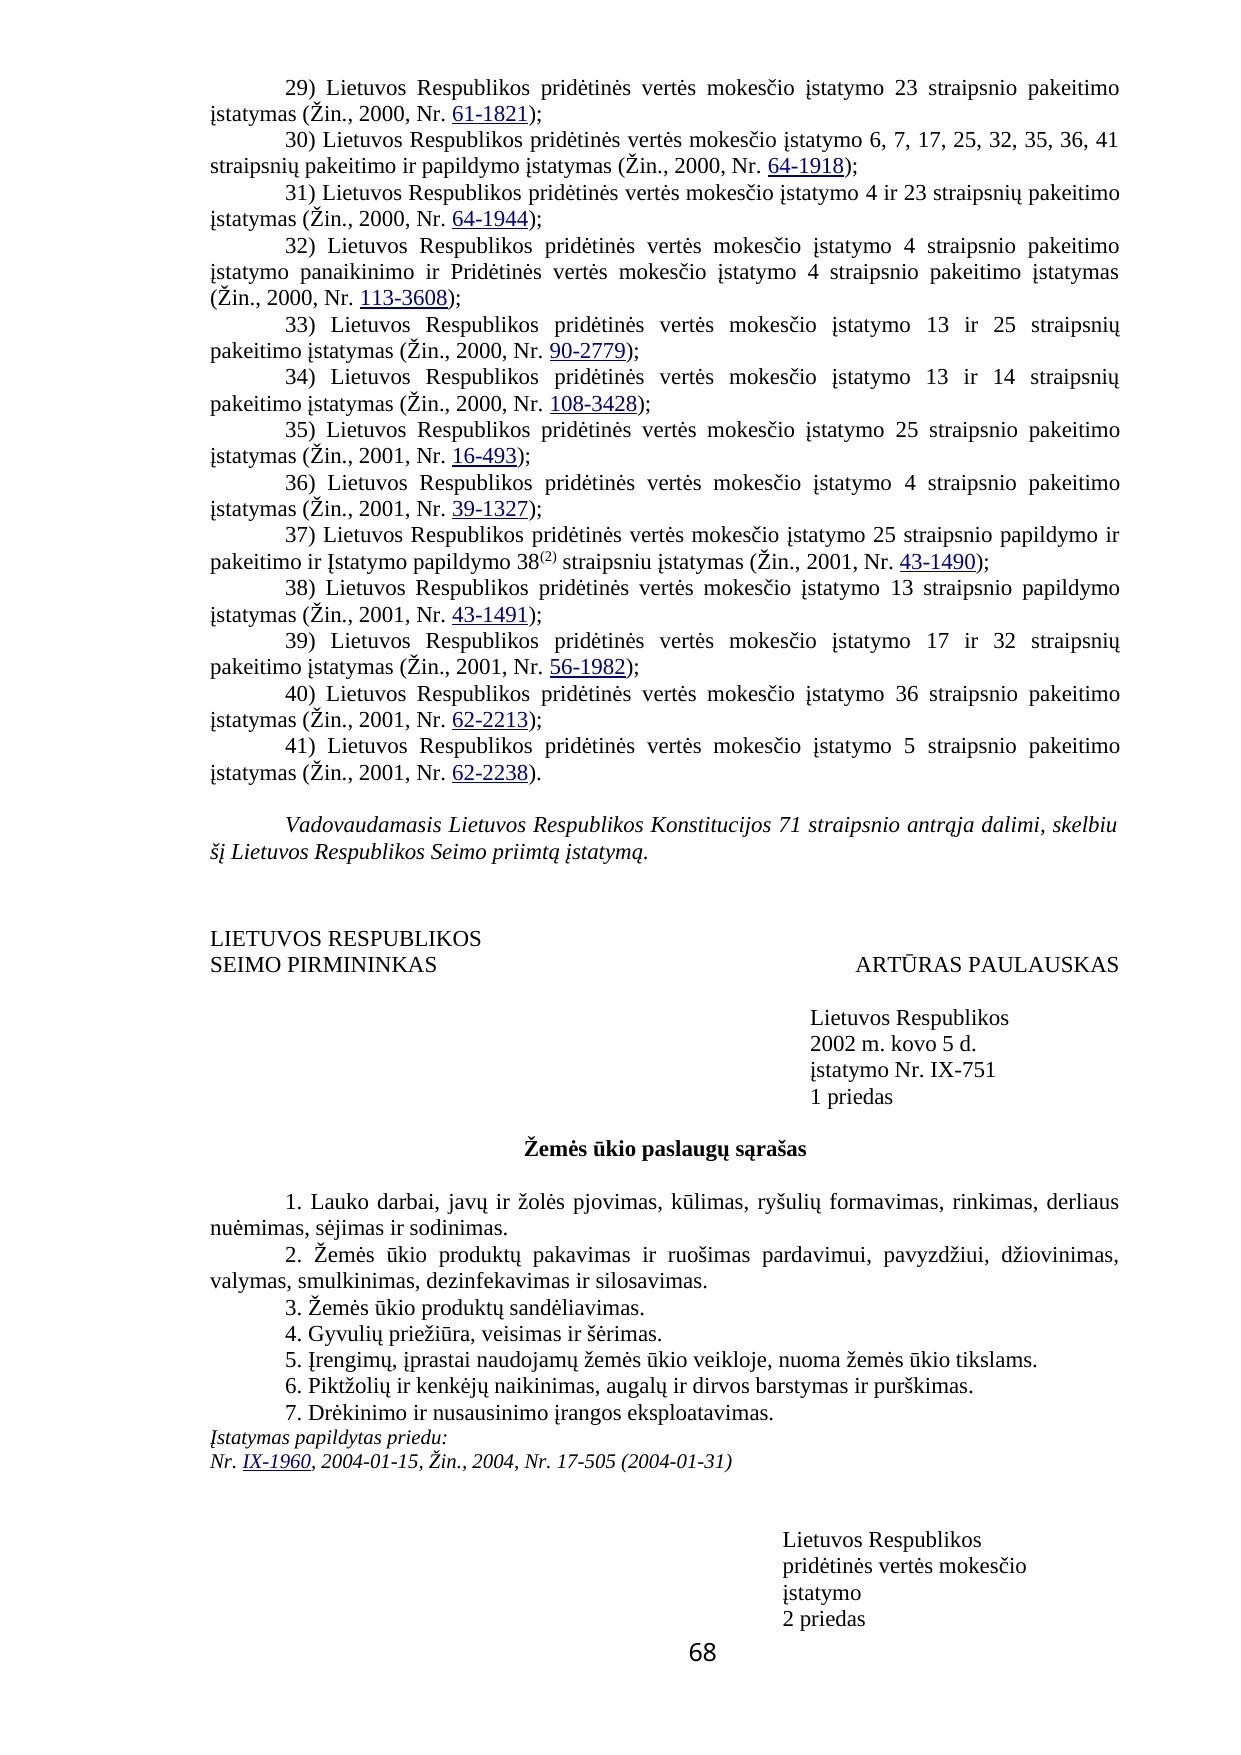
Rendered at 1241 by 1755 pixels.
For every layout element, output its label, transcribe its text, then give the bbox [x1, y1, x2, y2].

text 34) Lietuvos Respublikos pridėtinės vertės mokesčio įstatymo 13 ir 14 straipsnių pakeitimo įstatymas (Žin., 2000, Nr. 108-3428); [210, 363, 1120, 416]
text 31) Lietuvos Respublikos pridėtinės vertės mokesčio įstatymo 4 ir 23 straipsnių pakeitimo įstatymas (Žin., 2000, Nr. 64-1944); [210, 179, 1120, 232]
text 30) Lietuvos Respublikos pridėtinės vertės mokesčio įstatymo 6, 7, 17, 25, 32, 35, 36, 41 straipsnių pakeitimo ir papildymo įstatymas (Žin., 2000, Nr. 64-1918); [210, 126, 1120, 179]
text 5. Įrengimų, įprastai naudojamų žemės ūkio veikloje, nuoma žemės ūkio tikslams. [210, 1346, 1120, 1373]
text Žemės ūkio paslaugų sąrašas [210, 1135, 1120, 1162]
text 2 priedas [210, 1605, 1120, 1632]
text 40) Lietuvos Respublikos pridėtinės vertės mokesčio įstatymo 36 straipsnio pakeitimo įstatymas (Žin., 2001, Nr. 62-2213); [210, 680, 1120, 732]
text SEIMO PIRMININKAS ARTŪRAS PAULAUSKAS [210, 951, 1120, 977]
text 32) Lietuvos Respublikos pridėtinės vertės mokesčio įstatymo 4 straipsnio pakeitimo įstatymo panaikinimo ir Pridėtinės vertės mokesčio įstatymo 4 straipsnio pakeitimo įstatymas (Žin., 2000, Nr. 113-3608); [210, 232, 1120, 311]
text 39) Lietuvos Respublikos pridėtinės vertės mokesčio įstatymo 17 ir 32 straipsnių pakeitimo įstatymas (Žin., 2001, Nr. 56-1982); [210, 627, 1120, 680]
text 38) Lietuvos Respublikos pridėtinės vertės mokesčio įstatymo 13 straipsnio papildymo įstatymas (Žin., 2001, Nr. 43-1491); [210, 574, 1120, 627]
text 4. Gyvulių priežiūra, veisimas ir šėrimas. [210, 1320, 1120, 1346]
text 6. Piktžolių ir kenkėjų naikinimas, augalų ir dirvos barstymas ir purškimas. [210, 1373, 1120, 1399]
text pridėtinės vertės mokesčio [210, 1552, 1120, 1579]
text įstatymo Nr. IX-751 [210, 1056, 1120, 1083]
text Vadovaudamasis Lietuvos Respublikos Konstitucijos 71 straipsnio antrąja dalimi, skelbiu šį Lietuvos Respublikos Seimo priimtą įstatymą. [210, 811, 1120, 864]
text 2. Žemės ūkio produktų pakavimas ir ruošimas pardavimui, pavyzdžiui, džiovinimas, valymas, smulkinimas, dezinfekavimas ir silosavimas. [210, 1241, 1120, 1293]
text Įstatymas papildytas priedu: [210, 1425, 1120, 1449]
text 3. Žemės ūkio produktų sandėliavimas. [210, 1293, 1120, 1320]
text įstatymo [210, 1579, 1120, 1605]
text 1 priedas [210, 1083, 1120, 1109]
text LIETUVOS RESPUBLIKOS [210, 924, 1120, 951]
text 37) Lietuvos Respublikos pridėtinės vertės mokesčio įstatymo 25 straipsnio papildymo ir pakeitimo ir Įstatymo papildymo 38(2) straipsniu įstatymas (Žin., 2001, Nr. 43-1490); [210, 522, 1120, 574]
text Lietuvos Respublikos [735, 1004, 1120, 1030]
text 1. Lauko darbai, javų ir žolės pjovimas, kūlimas, ryšulių formavimas, rinkimas, derliaus nuėmimas, sėjimas ir sodinimas. [210, 1188, 1120, 1241]
text 36) Lietuvos Respublikos pridėtinės vertės mokesčio įstatymo 4 straipsnio pakeitimo įstatymas (Žin., 2001, Nr. 39-1327); [210, 469, 1120, 522]
text 2002 m. kovo 5 d. [210, 1030, 1120, 1056]
text 7. Drėkinimo ir nusausinimo įrangos eksploatavimas. [210, 1399, 1120, 1425]
text 35) Lietuvos Respublikos pridėtinės vertės mokesčio įstatymo 25 straipsnio pakeitimo įstatymas (Žin., 2001, Nr. 16-493); [210, 416, 1120, 469]
text Lietuvos Respublikos [210, 1526, 1120, 1552]
text 33) Lietuvos Respublikos pridėtinės vertės mokesčio įstatymo 13 ir 25 straipsnių pakeitimo įstatymas (Žin., 2000, Nr. 90-2779); [210, 311, 1120, 363]
text Nr. IX-1960, 2004-01-15, Žin., 2004, Nr. 17-505 (2004-01-31) [210, 1449, 1120, 1473]
text 41) Lietuvos Respublikos pridėtinės vertės mokesčio įstatymo 5 straipsnio pakeitimo įstatymas (Žin., 2001, Nr. 62-2238). [210, 732, 1120, 785]
text 29) Lietuvos Respublikos pridėtinės vertės mokesčio įstatymo 23 straipsnio pakeitimo įstatymas (Žin., 2000, Nr. 61-1821); [210, 73, 1120, 126]
